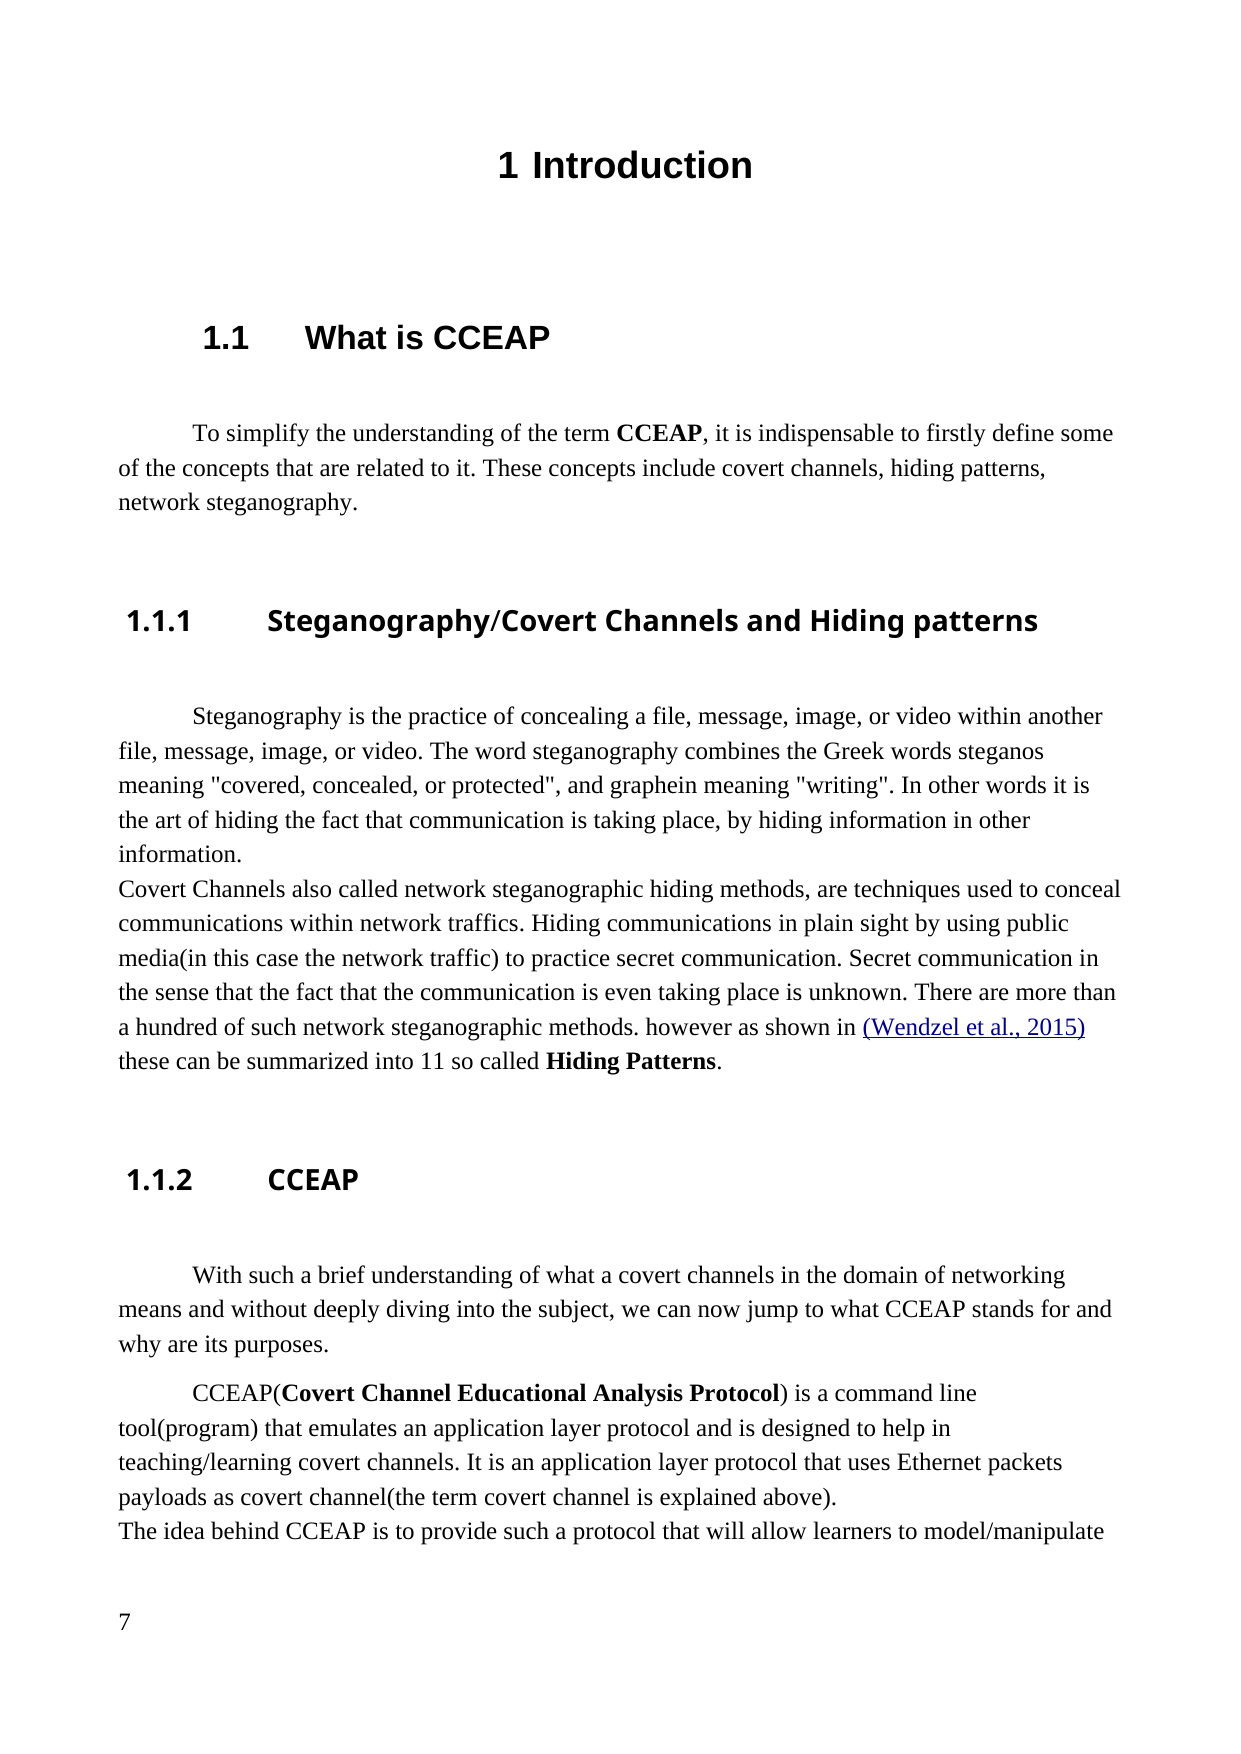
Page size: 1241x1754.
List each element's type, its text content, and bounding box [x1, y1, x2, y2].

subtitle What is CCEAP [193, 318, 1122, 357]
subtitle Introduction [118, 143, 1122, 187]
subtitle CCEAP [118, 1159, 1122, 1198]
text CCEAP(Covert Channel Educational Analysis Protocol) is a command line tool(program) that emulates an application layer protocol and is designed to help in teaching/learning covert channels. It is an application layer protocol that uses Ethernet packets payloads as covert channel(the term covert channel is explained above). The idea behind CCEAP is to provide such a protocol that will allow learners to model/manipulate [118, 1378, 1122, 1545]
text With such a brief understanding of what a covert channels in the domain of networking means and without deeply diving into the subject, we can now jump to what CCEAP stands for and why are its purposes. [118, 1260, 1122, 1358]
subtitle Steganography/Covert Channels and Hiding patterns [118, 600, 1122, 640]
text Steganography is the practice of concealing a file, message, image, or video within another file, message, image, or video. The word steganography combines the Greek words steganos meaning "covered, concealed, or protected", and graphein meaning "writing". In other words it is the art of hiding the fact that communication is taking place, by hiding information in other information. Covert Channels also called network steganographic hiding methods, are techniques used to conceal communications within network traffics. Hiding communications in plain sight by using public media(in this case the network traffic) to practice secret communication. Secret communication in the sense that the fact that the communication is even taking place is unknown. There are more than a hundred of such network steganographic methods. however as shown in (Wendzel et al., 2015) these can be summarized into 11 so called Hiding Patterns. [118, 701, 1122, 1075]
text To simplify the understanding of the term CCEAP, it is indispensable to firstly define some of the concepts that are related to it. These concepts include covert channels, hiding patterns, network steganography. [118, 418, 1122, 516]
